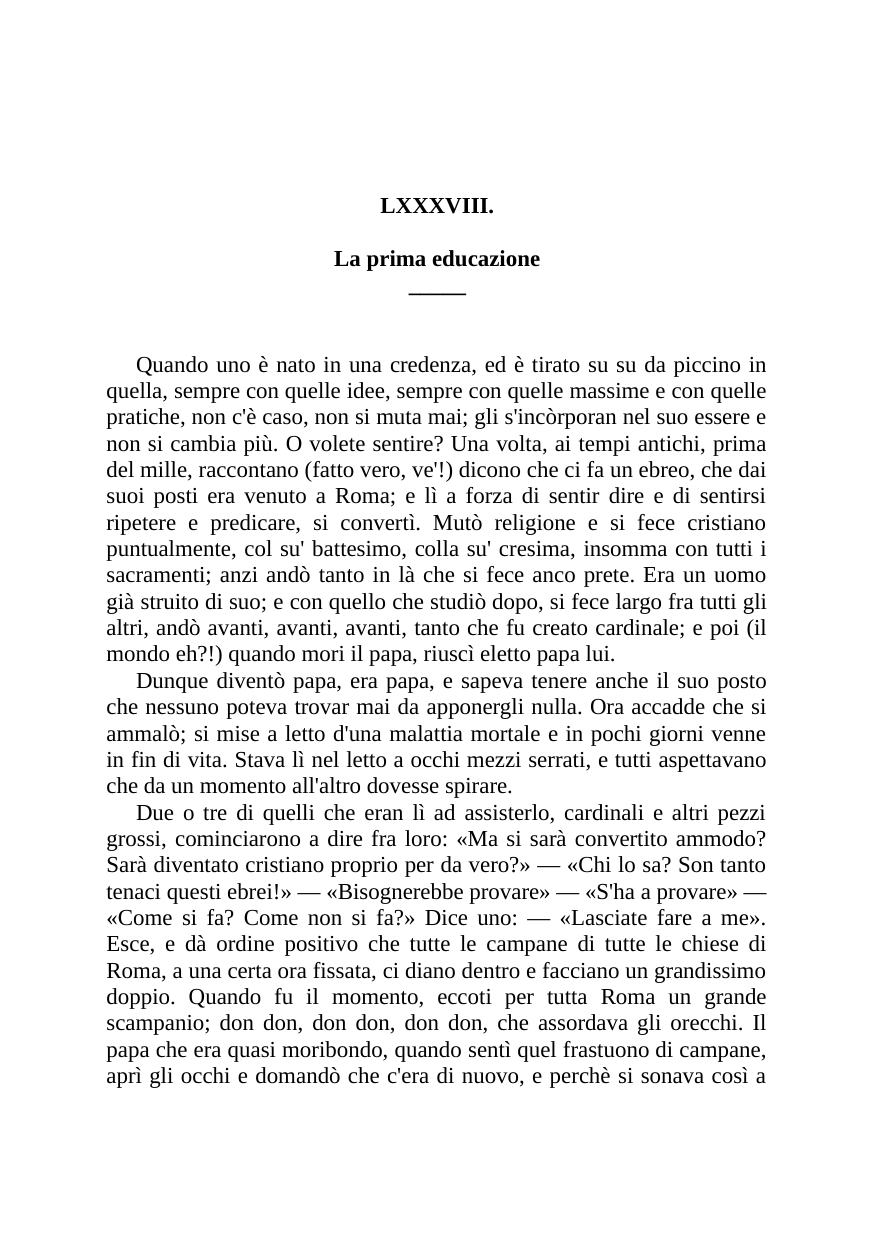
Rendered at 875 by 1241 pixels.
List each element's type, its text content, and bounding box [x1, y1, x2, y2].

text _____ [106, 272, 768, 298]
text La prima educazione [106, 245, 768, 272]
text Due o tre di quelli che eran lì ad assisterlo, cardinali e altri pezzi grossi, cominciarono a dire fra loro: «Ma si sarà convertito ammodo? Sarà diventato cristiano proprio per da vero?» — «Chi lo sa? Son tanto tenaci questi ebrei!» — «Bisognerebbe provare» — «S'ha a provare» — «Come si fa? Come non si fa?» Dice uno: — «Lasciate fare a me». Esce, e dà ordine positivo che tutte le campane di tutte le chiese di Roma, a una certa ora fissata, ci diano dentro e facciano un grandissimo doppio. Quando fu il momento, eccoti per tutta Roma un grande scampanio; don don, don don, don don, che assordava gli orecchi. Il papa che era quasi moribondo, quando sentì quel frastuono di campane, aprì gli occhi e domandò che c'era di nuovo, e perchè si sonava così a [106, 799, 768, 1088]
text Quando uno è nato in una credenza, ed è tirato su su da piccino in quella, sempre con quelle idee, sempre con quelle massime e con quelle pratiche, non c'è caso, non si muta mai; gli s'incòrporan nel suo essere e non si cambia più. O volete sentire? Una volta, ai tempi antichi, prima del mille, raccontano (fatto vero, ve'!) dicono che ci fa un ebreo, che dai suoi posti era venuto a Roma; e lì a forza di sentir dire e di sentirsi ripetere e predicare, si convertì. Mutò religione e si fece cristiano puntualmente, col su' battesimo, colla su' cresima, insomma con tutti i sacramenti; anzi andò tanto in là che si fece anco prete. Era un uomo già struito di suo; e con quello che studiò dopo, si fece largo fra tutti gli altri, andò avanti, avanti, avanti, tanto che fu creato cardinale; e poi (il mondo eh?!) quando mori il papa, riuscì eletto papa lui. [106, 351, 768, 667]
text LXXXVIII. [106, 192, 768, 219]
text Dunque diventò papa, era papa, e sapeva tenere anche il suo posto che nessuno poteva trovar mai da apponergli nulla. Ora accadde che si ammalò; si mise a letto d'una malattia mortale e in pochi giorni venne in fin di vita. Stava lì nel letto a occhi mezzi serrati, e tutti aspettavano che da un momento all'altro dovesse spirare. [106, 667, 768, 799]
